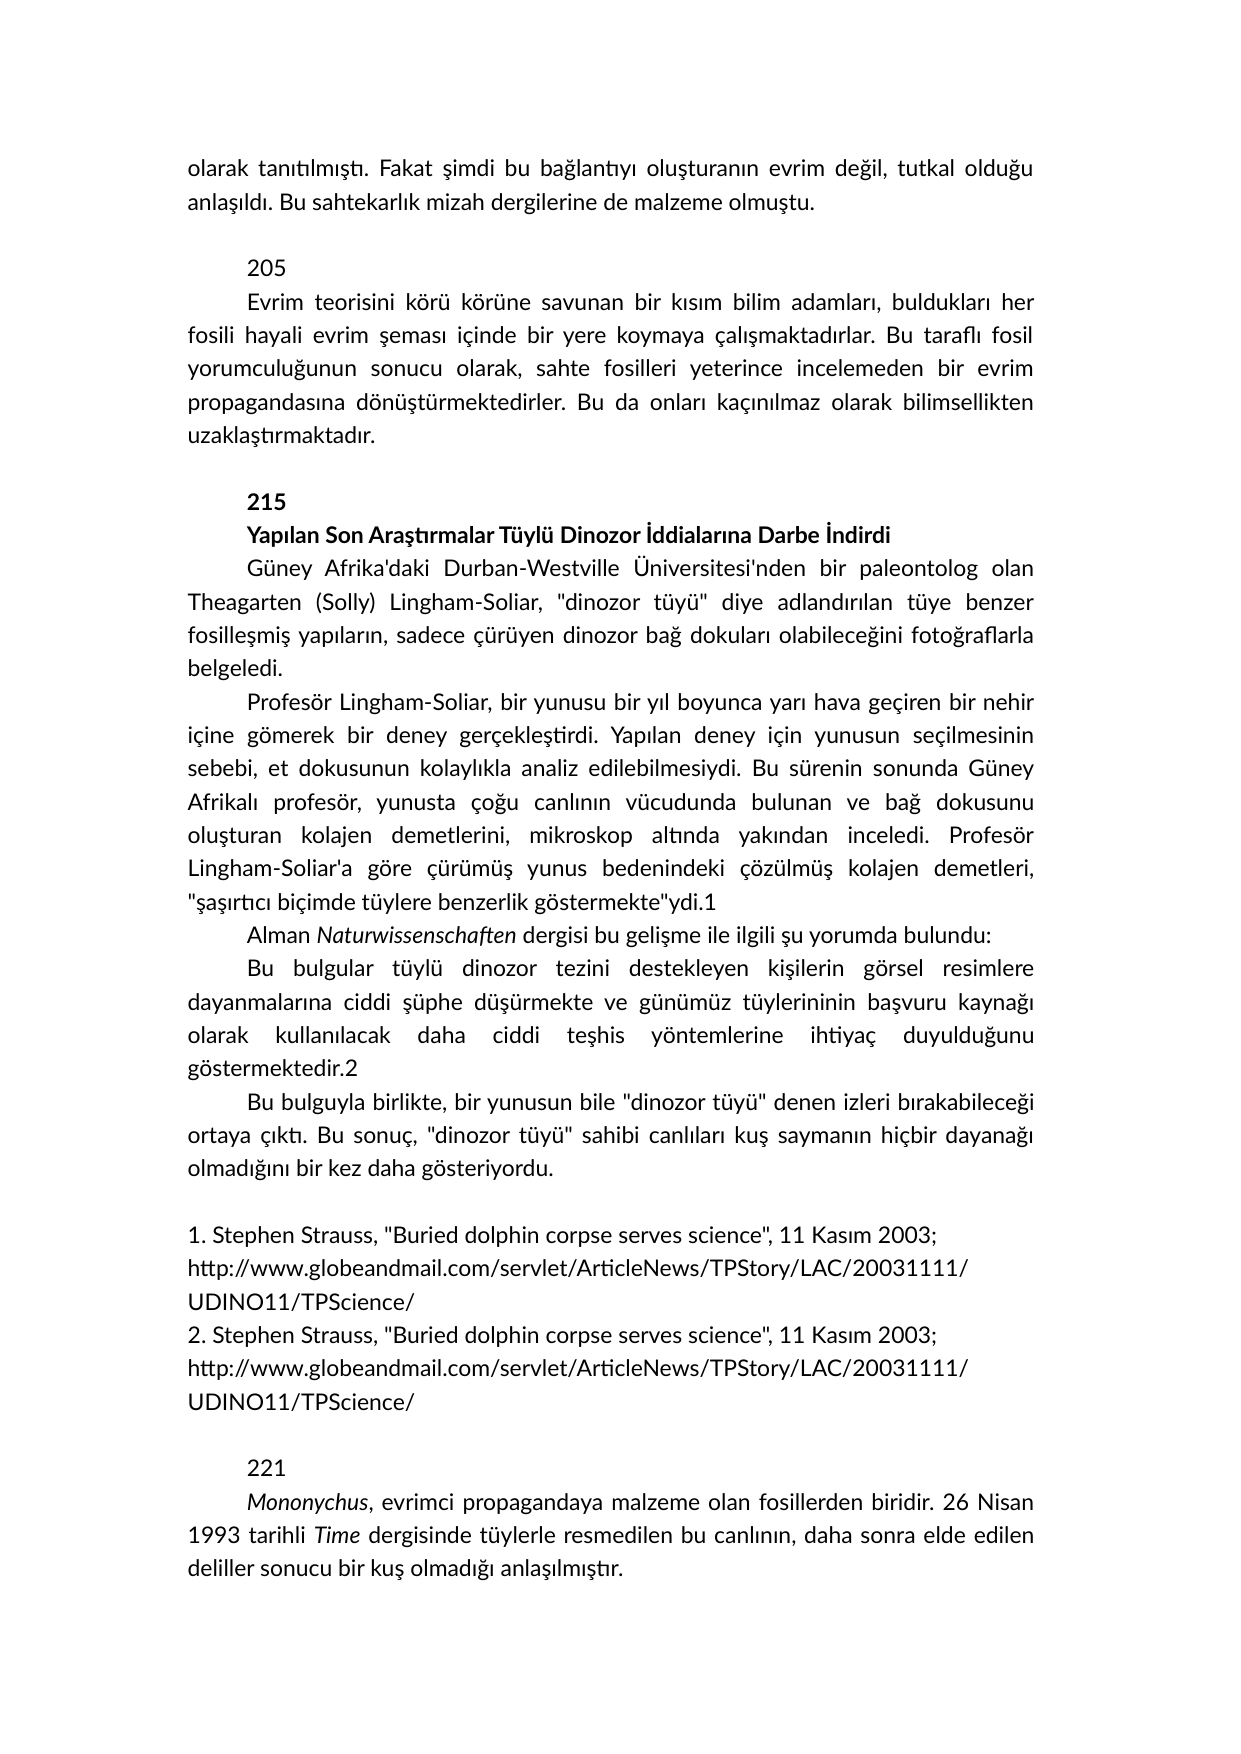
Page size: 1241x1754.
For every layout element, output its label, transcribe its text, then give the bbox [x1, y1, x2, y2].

text 205 [187, 250, 1035, 283]
text 221 [187, 1450, 1035, 1483]
text http://www.globeandmail.com/servlet/ArticleNews/TPStory/LAC/20031111/UDINO11/TPScience/ [187, 1250, 1035, 1317]
text Evrim teorisini körü körüne savunan bir kısım bilim adamları, buldukları her fosili hayali evrim şeması içinde bir yere koymaya çalışmaktadırlar. Bu taraflı fosil yorumculuğunun sonucu olarak, sahte fosilleri yeterince incelemeden bir evrim propagandasına dönüştürmektedirler. Bu da onları kaçınılmaz olarak bilimsellikten uzaklaştırmaktadır. [187, 283, 1035, 450]
text 215 [187, 483, 1035, 517]
text Yapılan Son Araştırmalar Tüylü Dinozor İddialarına Darbe İndirdi [187, 517, 1035, 550]
text Bu bulguyla birlikte, bir yunusun bile "dinozor tüyü" denen izleri bırakabileceği ortaya çıktı. Bu sonuç, "dinozor tüyü" sahibi canlıları kuş saymanın hiçbir dayanağı olmadığını bir kez daha gösteriyordu. [187, 1083, 1035, 1183]
text Profesör Lingham-Soliar, bir yunusu bir yıl boyunca yarı hava geçiren bir nehir içine gömerek bir deney gerçekleştirdi. Yapılan deney için yunusun seçilmesinin sebebi, et dokusunun kolaylıkla analiz edilebilmesiydi. Bu sürenin sonunda Güney Afrikalı profesör, yunusta çoğu canlının vücudunda bulunan ve bağ dokusunu oluşturan kolajen demetlerini, mikroskop altında yakından inceledi. Profesör Lingham-Soliar'a göre çürümüş yunus bedenindeki çözülmüş kolajen demetleri, "şaşırtıcı biçimde tüylere benzerlik göstermekte"ydi.1 [187, 683, 1035, 917]
text Alman Naturwissenschaften dergisi bu gelişme ile ilgili şu yorumda bulundu: [187, 917, 1035, 950]
text 1. Stephen Strauss, "Buried dolphin corpse serves science", 11 Kasım 2003; [187, 1217, 1035, 1250]
text http://www.globeandmail.com/servlet/ArticleNews/TPStory/LAC/20031111/UDINO11/TPScience/ [187, 1350, 1035, 1417]
text Bu bulgular tüylü dinozor tezini destekleyen kişilerin görsel resimlere dayanmalarına ciddi şüphe düşürmekte ve günümüz tüylerininin başvuru kaynağı olarak kullanılacak daha ciddi teşhis yöntemlerine ihtiyaç duyulduğunu göstermektedir.2 [187, 950, 1035, 1083]
text olarak tanıtılmıştı. Fakat şimdi bu bağlantıyı oluşturanın evrim değil, tutkal olduğu anlaşıldı. Bu sahtekarlık mizah dergilerine de malzeme olmuştu. [187, 150, 1035, 217]
text Güney Afrika'daki Durban-Westville Üniversitesi'nden bir paleontolog olan Theagarten (Solly) Lingham-Soliar, "dinozor tüyü" diye adlandırılan tüye benzer fosilleşmiş yapıların, sadece çürüyen dinozor bağ dokuları olabileceğini fotoğraflarla belgeledi. [187, 550, 1035, 683]
text 2. Stephen Strauss, "Buried dolphin corpse serves science", 11 Kasım 2003; [187, 1317, 1035, 1350]
text Mononychus, evrimci propagandaya malzeme olan fosillerden biridir. 26 Nisan 1993 tarihli Time dergisinde tüylerle resmedilen bu canlının, daha sonra elde edilen deliller sonucu bir kuş olmadığı anlaşılmıştır. [187, 1483, 1035, 1583]
